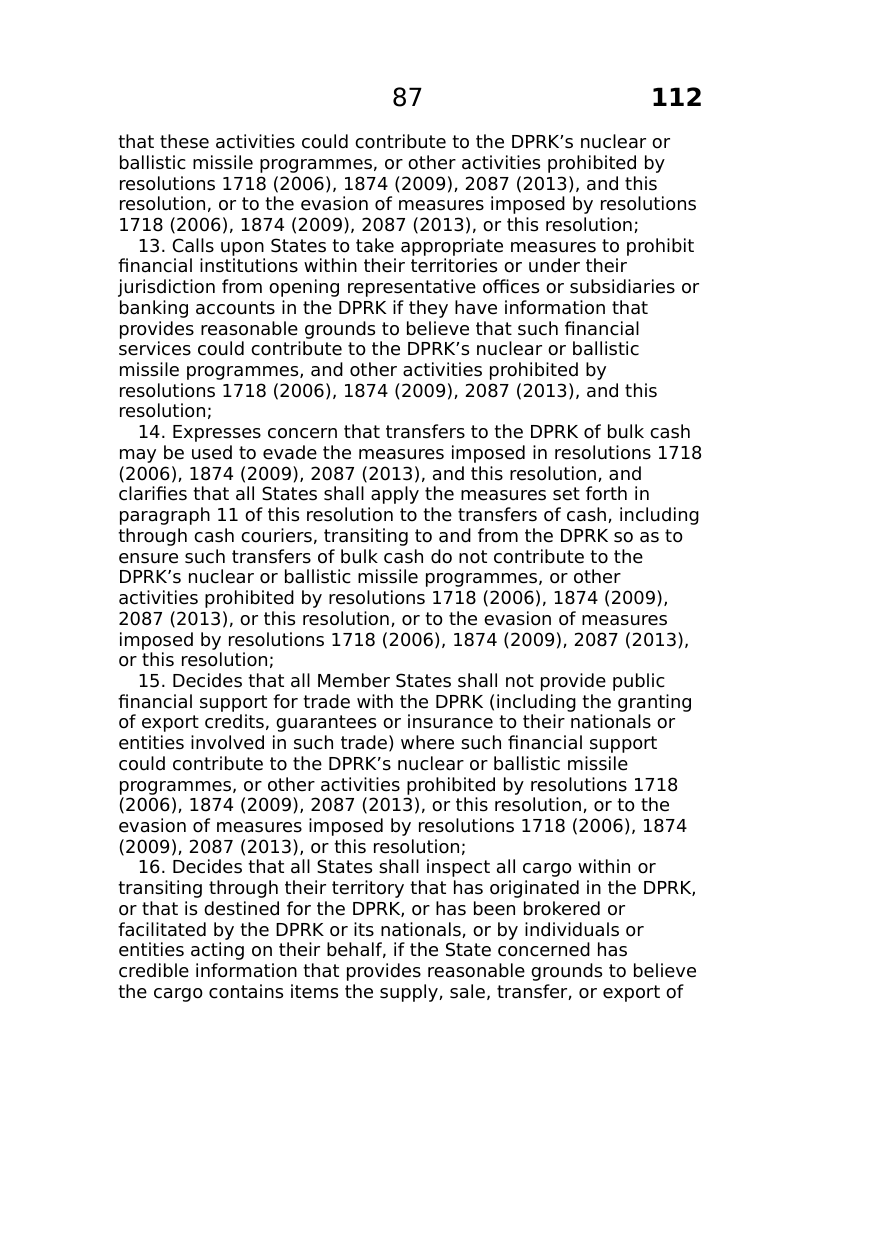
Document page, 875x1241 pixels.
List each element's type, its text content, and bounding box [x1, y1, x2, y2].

text 15. Decides that all Member States shall not provide public financial support for trade with the DPRK (including the granting of export credits, guarantees or insurance to their nationals or entities involved in such trade) where such financial support could contribute to the DPRK’s nuclear or ballistic missile programmes, or other activities prohibited by resolutions 1718 (2006), 1874 (2009), 2087 (2013), or this resolution, or to the evasion of measures imposed by resolutions 1718 (2006), 1874 (2009), 2087 (2013), or this resolution; [118, 671, 703, 857]
text 16. Decides that all States shall inspect all cargo within or transiting through their territory that has originated in the DPRK, or that is destined for the DPRK, or has been brokered or facilitated by the DPRK or its nationals, or by individuals or entities acting on their behalf, if the State concerned has credible information that provides reasonable grounds to believe the cargo contains items the supply, sale, transfer, or export of [118, 857, 703, 1002]
text 14. Expresses concern that transfers to the DPRK of bulk cash may be used to evade the measures imposed in resolutions 1718 (2006), 1874 (2009), 2087 (2013), and this resolution, and clarifies that all States shall apply the measures set forth in paragraph 11 of this resolution to the transfers of cash, including through cash couriers, transiting to and from the DPRK so as to ensure such transfers of bulk cash do not contribute to the DPRK’s nuclear or ballistic missile programmes, or other activities prohibited by resolutions 1718 (2006), 1874 (2009), 2087 (2013), or this resolution, or to the evasion of measures imposed by resolutions 1718 (2006), 1874 (2009), 2087 (2013), or this resolution; [118, 422, 703, 671]
text 13. Calls upon States to take appropriate measures to prohibit financial institutions within their territories or under their jurisdiction from opening representative offices or subsidiaries or banking accounts in the DPRK if they have information that provides reasonable grounds to believe that such financial services could contribute to the DPRK’s nuclear or ballistic missile programmes, and other activities prohibited by resolutions 1718 (2006), 1874 (2009), 2087 (2013), and this resolution; [118, 236, 703, 422]
text that these activities could contribute to the DPRK’s nuclear or ballistic missile programmes, or other activities prohibited by resolutions 1718 (2006), 1874 (2009), 2087 (2013), and this resolution, or to the evasion of measures imposed by resolutions 1718 (2006), 1874 (2009), 2087 (2013), or this resolution; [118, 132, 703, 236]
